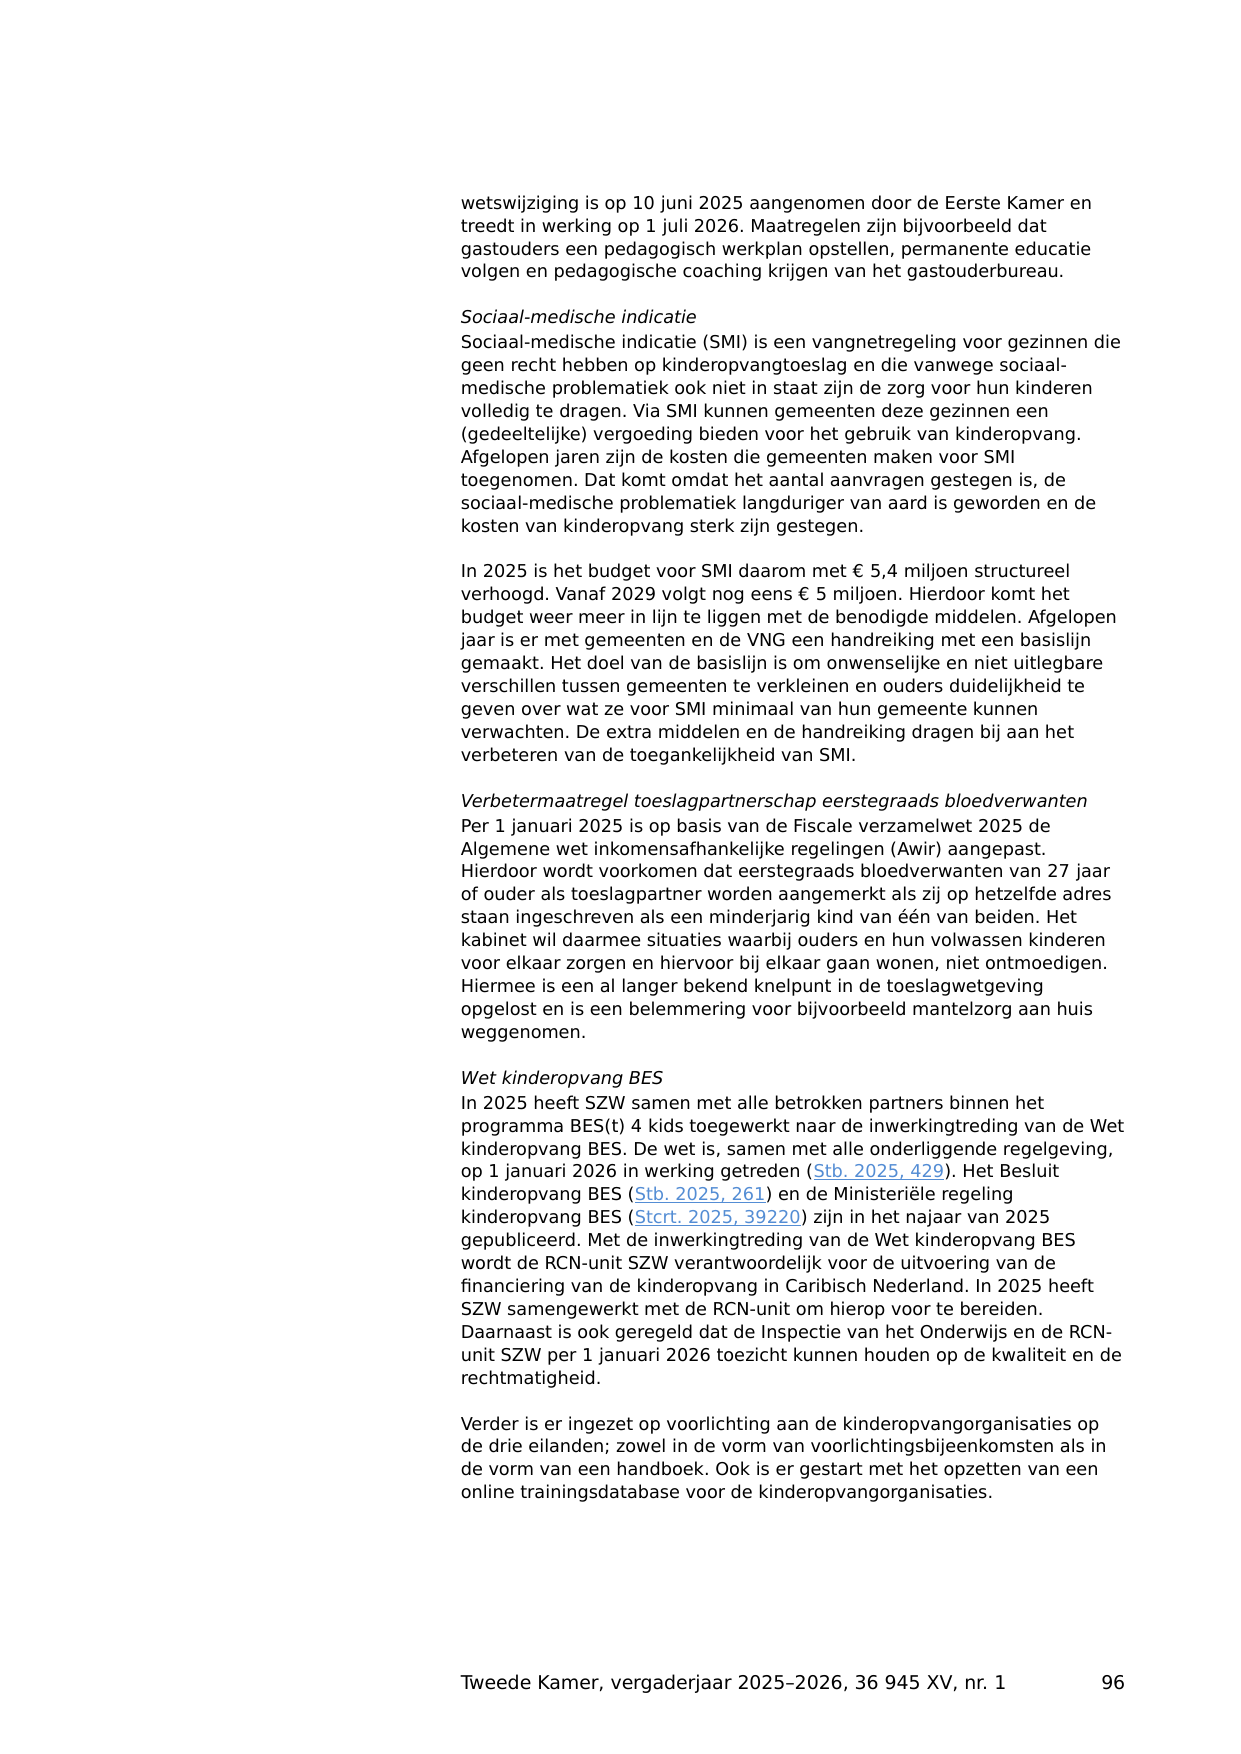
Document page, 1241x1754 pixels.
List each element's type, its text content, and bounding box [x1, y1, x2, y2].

text wetswijziging is op 10 juni 2025 aangenomen door de Eerste Kamer en treedt in werking op 1 juli 2026. Maatregelen zijn bijvoorbeeld dat gastouders een pedagogisch werkplan opstellen, permanente educatie volgen en pedagogische coaching krĳgen van het gastouderbureau. [461, 191, 1125, 282]
text Sociaal-medische indicatie (SMI) is een vangnetregeling voor gezinnen die geen recht hebben op kinderopvangtoeslag en die vanwege sociaal-medische problematiek ook niet in staat zijn de zorg voor hun kinderen volledig te dragen. Via SMI kunnen gemeenten deze gezinnen een (gedeeltelijke) vergoeding bieden voor het gebruik van kinderopvang. Afgelopen jaren zijn de kosten die gemeenten maken voor SMI toegenomen. Dat komt omdat het aantal aanvragen gestegen is, de sociaal-medische problematiek langduriger van aard is geworden en de kosten van kinderopvang sterk zijn gestegen. [461, 330, 1125, 537]
text Verder is er ingezet op voorlichting aan de kinderopvangorganisaties op de drie eilanden; zowel in de vorm van voorlichtingsbijeenkomsten als in de vorm van een handboek. Ook is er gestart met het opzetten van een online trainingsdatabase voor de kinderopvangorganisaties. [461, 1412, 1125, 1503]
text Sociaal-medische indicatie [461, 305, 1125, 328]
text Wet kinderopvang BES [461, 1066, 1125, 1089]
text Verbetermaatregel toeslagpartnerschap eerstegraads bloedverwanten [461, 789, 1125, 812]
text In 2025 is het budget voor SMI daarom met € 5,4 miljoen structureel verhoogd. Vanaf 2029 volgt nog eens € 5 miljoen. Hierdoor komt het budget weer meer in lijn te liggen met de benodigde middelen. Afgelopen jaar is er met gemeenten en de VNG een handreiking met een basislijn gemaakt. Het doel van de basislijn is om onwenselijke en niet uitlegbare verschillen tussen gemeenten te verkleinen en ouders duidelijkheid te geven over wat ze voor SMI minimaal van hun gemeente kunnen verwachten. De extra middelen en de handreiking dragen bij aan het verbeteren van de toegankelijkheid van SMI. [461, 559, 1125, 766]
text In 2025 heeft SZW samen met alle betrokken partners binnen het programma BES(t) 4 kids toegewerkt naar de inwerkingtreding van de Wet kinderopvang BES. De wet is, samen met alle onderliggende regelgeving, op 1 januari 2026 in werking getreden (Stb. 2025, 429). Het Besluit kinderopvang BES (Stb. 2025, 261) en de Ministeriële regeling kinderopvang BES (Stcrt. 2025, 39220) zijn in het najaar van 2025 gepubliceerd. Met de inwerkingtreding van de Wet kinderopvang BES wordt de RCN-unit SZW verantwoordelijk voor de uitvoering van de financiering van de kinderopvang in Caribisch Nederland. In 2025 heeft SZW samengewerkt met de RCN-unit om hierop voor te bereiden. Daarnaast is ook geregeld dat de Inspectie van het Onderwijs en de RCN-unit SZW per 1 januari 2026 toezicht kunnen houden op de kwaliteit en de rechtmatigheid. [461, 1091, 1125, 1389]
text Per 1 januari 2025 is op basis van de Fiscale verzamelwet 2025 de Algemene wet inkomensafhankelijke regelingen (Awir) aangepast. Hierdoor wordt voorkomen dat eerstegraads bloedverwanten van 27 jaar of ouder als toeslagpartner worden aangemerkt als zij op hetzelfde adres staan ingeschreven als een minderjarig kind van één van beiden. Het kabinet wil daarmee situaties waarbij ouders en hun volwassen kinderen voor elkaar zorgen en hiervoor bij elkaar gaan wonen, niet ontmoedigen. Hiermee is een al langer bekend knelpunt in de toeslagwetgeving opgelost en is een belemmering voor bijvoorbeeld mantelzorg aan huis weggenomen. [461, 814, 1125, 1043]
